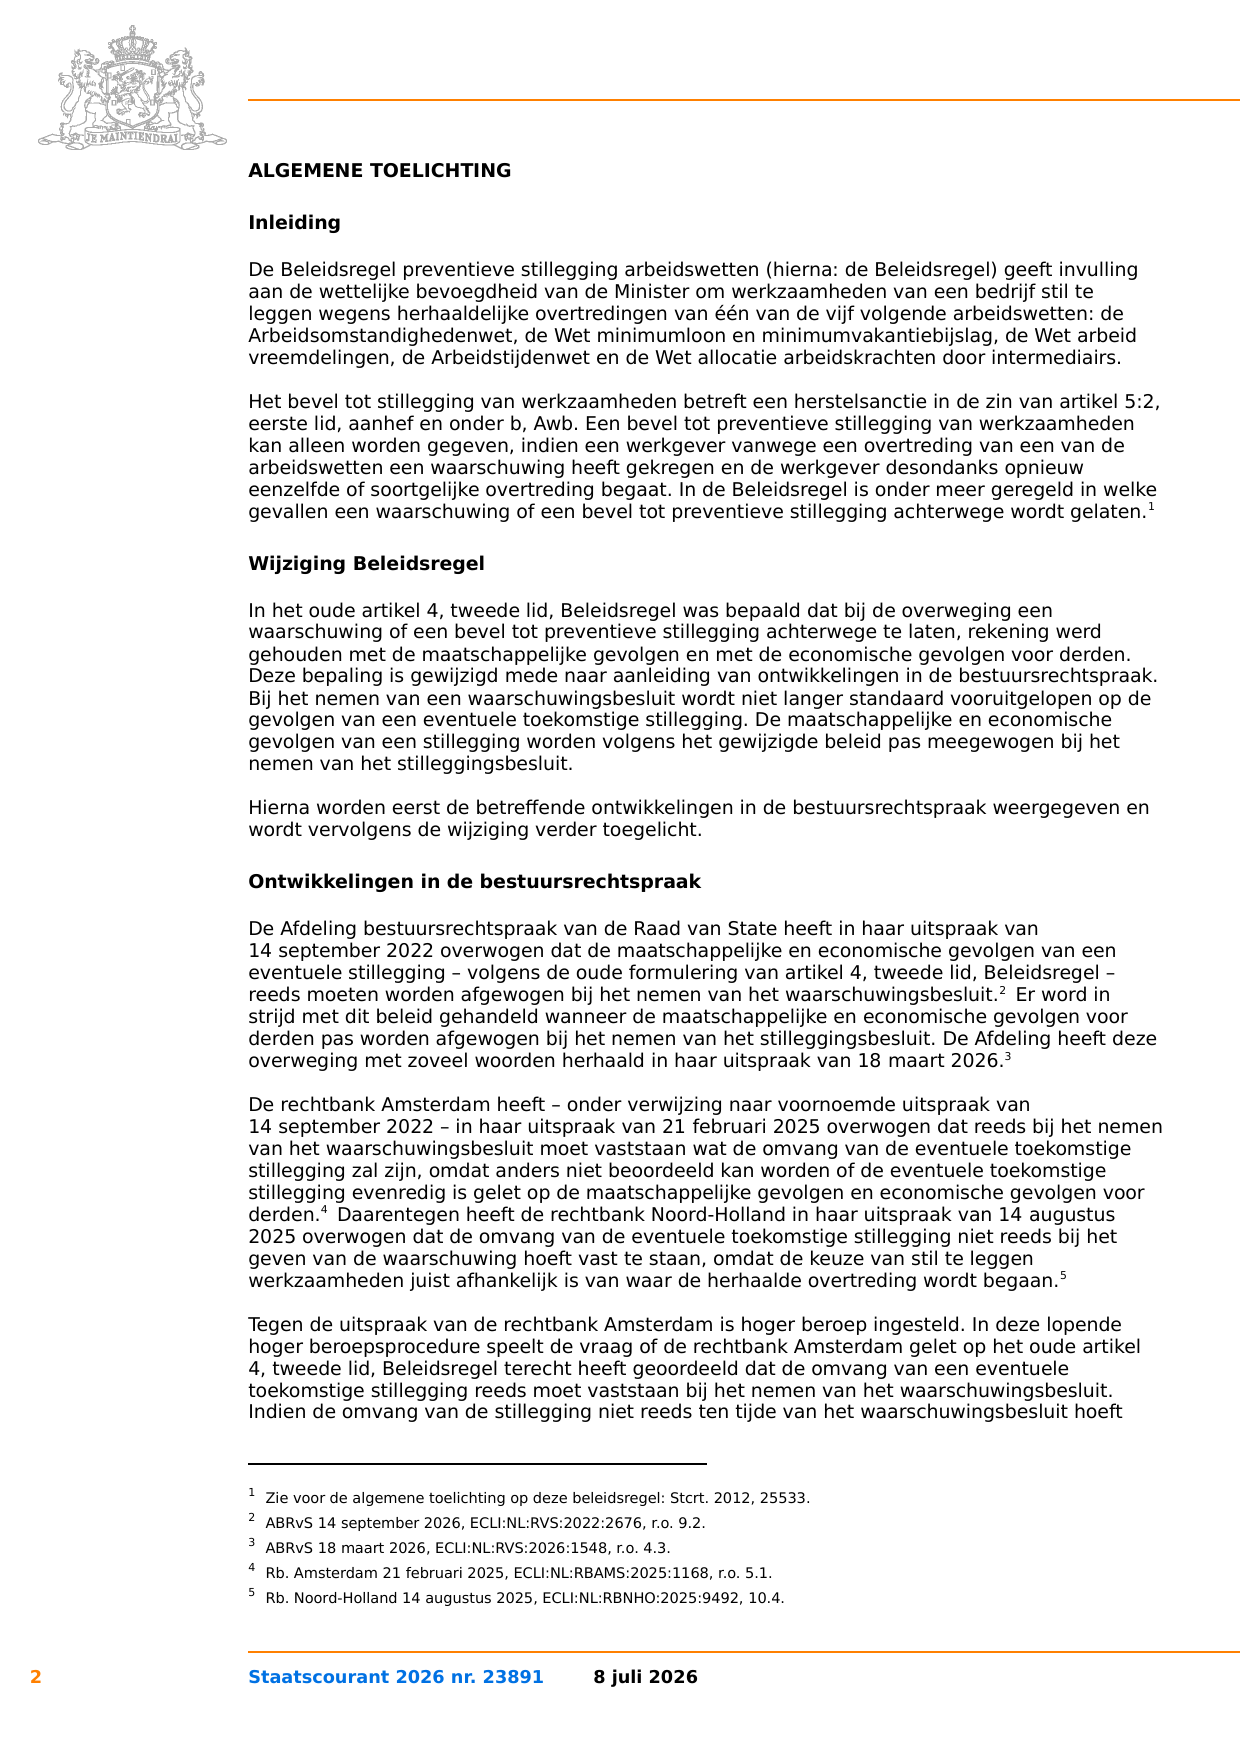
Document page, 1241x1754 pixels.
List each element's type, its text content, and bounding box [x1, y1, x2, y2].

text Het bevel tot stillegging van werkzaamheden betreft een herstelsanctie in de zin van artikel 5:2, eerste lid, aanhef en onder b, Awb. Een bevel tot preventieve stillegging van werkzaamheden kan alleen worden gegeven, indien een werkgever vanwege een overtreding van een van de arbeidswetten een waarschuwing heeft gekregen en de werkgever desondanks opnieuw eenzelfde of soortgelijke overtreding begaat. In de Beleidsregel is onder meer geregeld in welke gevallen een waarschuwing of een bevel tot preventieve stillegging achterwege wordt gelaten. [248, 391, 1163, 522]
text In het oude artikel 4, tweede lid, Beleidsregel was bepaald dat bij de overweging een waarschuwing of een bevel tot preventieve stillegging achterwege te laten, rekening werd gehouden met de maatschappelijke gevolgen en met de economische gevolgen voor derden. Deze bepaling is gewijzigd mede naar aanleiding van ontwikkelingen in de bestuursrechtspraak. Bij het nemen van een waarschuwingsbesluit wordt niet langer standaard vooruitgelopen op de gevolgen van een eventuele toekomstige stillegging. De maatschappelijke en economische gevolgen van een stillegging worden volgens het gewijzigde beleid pas meegewogen bij het nemen van het stilleggingsbesluit. [248, 599, 1163, 775]
text Rb. Amsterdam 21 februari 2025, ECLI:NL:RBAMS:2025:1168, r.o. 5.1. [248, 1561, 1163, 1583]
picture [38, 25, 227, 150]
subtitle ALGEMENE TOELICHTING [248, 160, 1163, 182]
text Hierna worden eerst de betreffende ontwikkelingen in de bestuursrechtspraak weergegeven en wordt vervolgens de wijziging verder toegelicht. [248, 797, 1163, 841]
text Zie voor de algemene toelichting op deze beleidsregel: Stcrt. 2012, 25533. [248, 1486, 1163, 1508]
subtitle Ontwikkelingen in de bestuursrechtspraak [248, 871, 1163, 893]
text De rechtbank Amsterdam heeft – onder verwijzing naar voornoemde uitspraak van 14 september 2022 – in haar uitspraak van 21 februari 2025 overwogen dat reeds bij het nemen van het waarschuwingsbesluit moet vaststaan wat de omvang van de eventuele toekomstige stillegging zal zijn, omdat anders niet beoordeeld kan worden of de eventuele toekomstige stillegging evenredig is gelet op de maatschappelijke gevolgen en economische gevolgen voor derden. Daarentegen heeft de rechtbank Noord-Holland in haar uitspraak van 14 augustus 2025 overwogen dat de omvang van de eventuele toekomstige stillegging niet reeds bij het geven van de waarschuwing hoeft vast te staan, omdat de keuze van stil te leggen werkzaamheden juist afhankelijk is van waar de herhaalde overtreding wordt begaan. [248, 1094, 1163, 1292]
text De Afdeling bestuursrechtspraak van de Raad van State heeft in haar uitspraak van 14 september 2022 overwogen dat de maatschappelijke en economische gevolgen van een eventuele stillegging – volgens de oude formulering van artikel 4, tweede lid, Beleidsregel – reeds moeten worden afgewogen bij het nemen van het waarschuwingsbesluit. Er word in strijd met dit beleid gehandeld wanneer de maatschappelijke en economische gevolgen voor derden pas worden afgewogen bij het nemen van het stilleggingsbesluit. De Afdeling heeft deze overweging met zoveel woorden herhaald in haar uitspraak van 18 maart 2026. [248, 918, 1163, 1072]
text ABRvS 14 september 2026, ECLI:NL:RVS:2022:2676, r.o. 9.2. [248, 1511, 1163, 1533]
subtitle Inleiding [248, 212, 1163, 234]
text De Beleidsregel preventieve stillegging arbeidswetten (hierna: de Beleidsregel) geeft invulling aan de wettelijke bevoegdheid van de Minister om werkzaamheden van een bedrijf stil te leggen wegens herhaaldelijke overtredingen van één van de vijf volgende arbeidswetten: de Arbeidsomstandighedenwet, de Wet minimumloon en minimumvakantiebijslag, de Wet arbeid vreemdelingen, de Arbeidstijdenwet en de Wet allocatie arbeidskrachten door intermediairs. [248, 259, 1163, 369]
text ABRvS 18 maart 2026, ECLI:NL:RVS:2026:1548, r.o. 4.3. [248, 1536, 1163, 1558]
subtitle Wijziging Beleidsregel [248, 552, 1163, 574]
text Tegen de uitspraak van de rechtbank Amsterdam is hoger beroep ingesteld. In deze lopende hoger beroepsprocedure speelt de vraag of de rechtbank Amsterdam gelet op het oude artikel 4, tweede lid, Beleidsregel terecht heeft geoordeeld dat de omvang van een eventuele toekomstige stillegging reeds moet vaststaan bij het nemen van het waarschuwingsbesluit. Indien de omvang van de stillegging niet reeds ten tijde van het waarschuwingsbesluit hoeft [248, 1313, 1163, 1423]
text Rb. Noord-Holland 14 augustus 2025, ECLI:NL:RBNHO:2025:9492, 10.4. [248, 1586, 1163, 1608]
